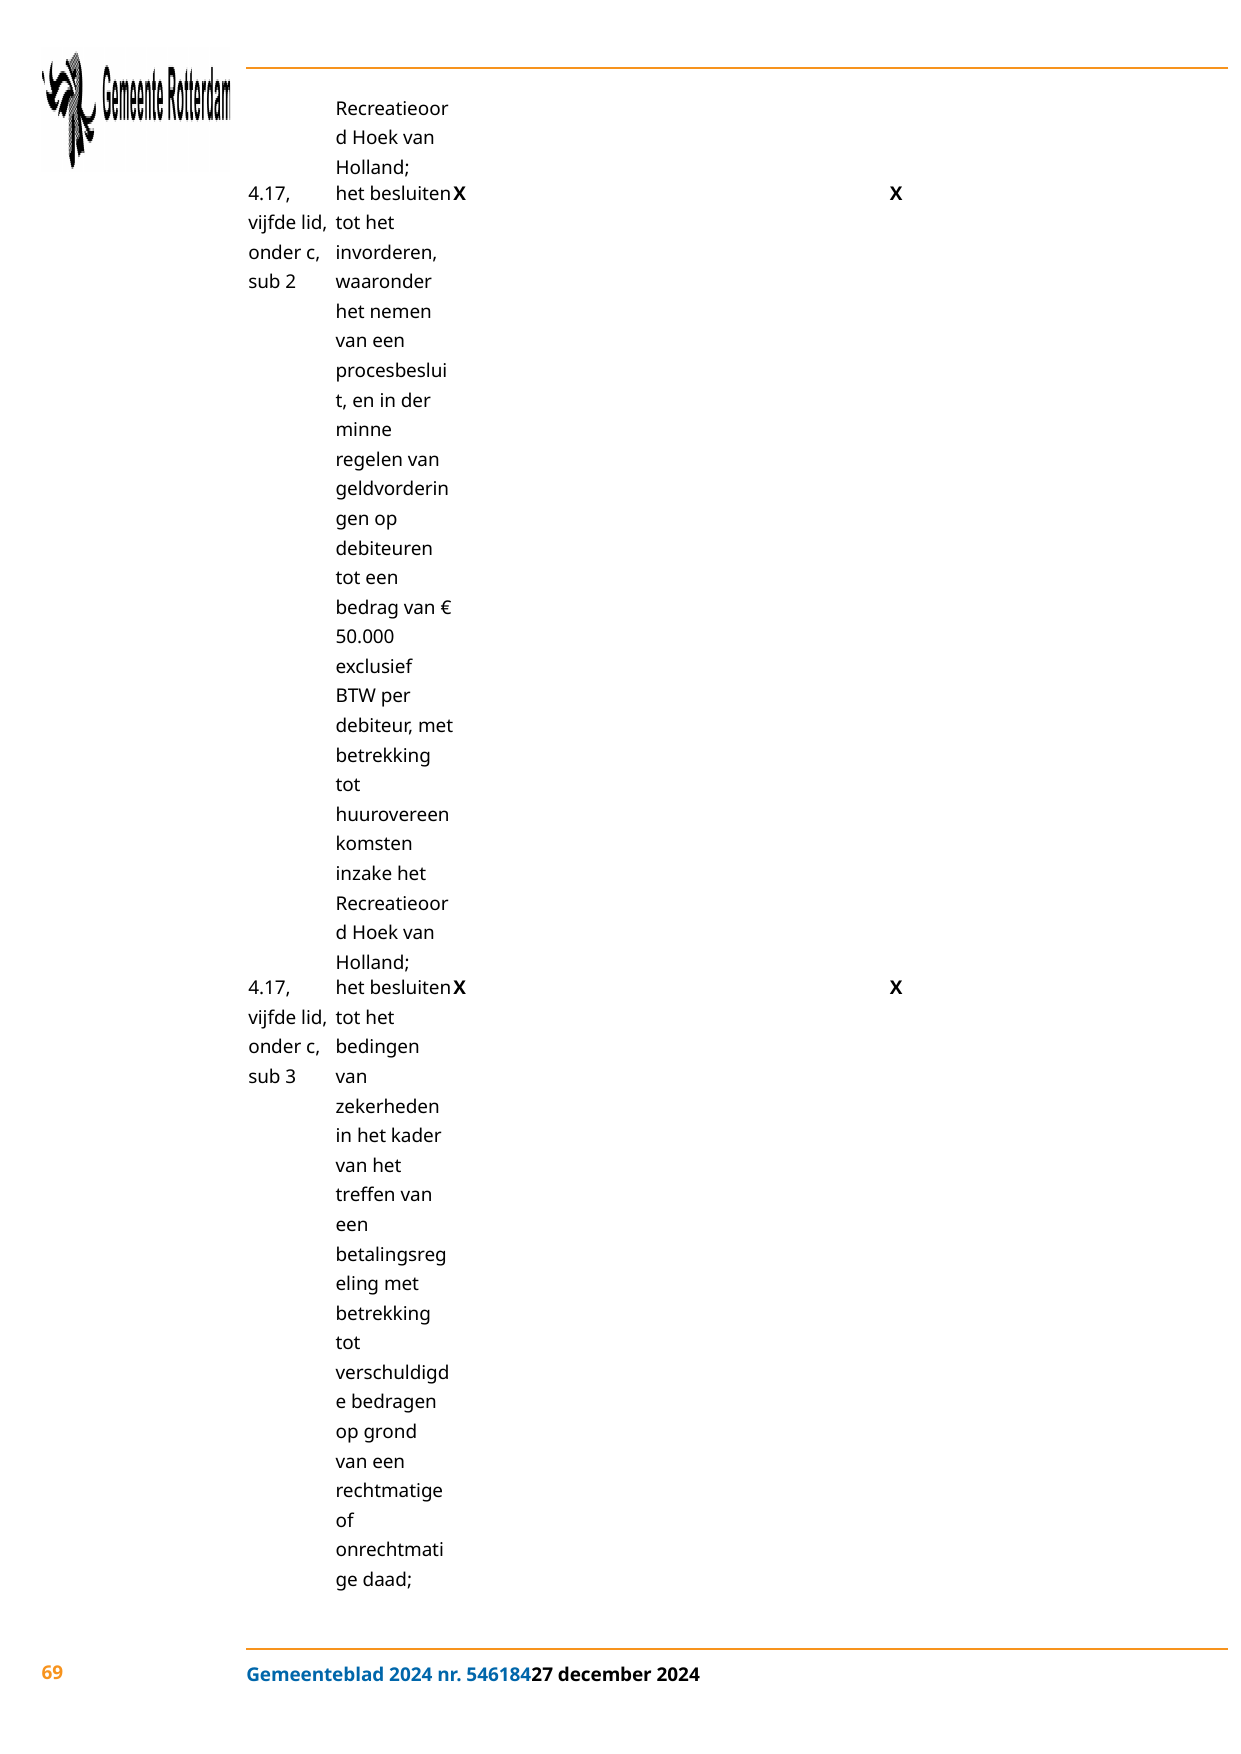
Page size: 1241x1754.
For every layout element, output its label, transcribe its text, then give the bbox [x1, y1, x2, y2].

table_cell 4.17, vijfde lid, onder c, sub 3 [248, 975, 335, 1592]
table_cell [628, 180, 715, 974]
table_cell [540, 95, 628, 180]
table_cell X [890, 975, 977, 1592]
table_cell X [890, 180, 977, 974]
table_cell [715, 975, 802, 1592]
table_cell [628, 975, 715, 1592]
table_cell [802, 180, 889, 974]
picture [41, 47, 231, 172]
table_cell [540, 975, 628, 1592]
table_cell [540, 180, 628, 974]
table_cell [715, 95, 802, 180]
table_cell [802, 95, 889, 180]
table_cell Recreatieoord Hoek van Holland; [335, 95, 453, 180]
table_cell [977, 975, 1064, 1592]
table_cell [977, 95, 1064, 180]
table_cell het besluiten tot het bedingen van zekerheden in het kader van het treffen van een betalingsregeling met betrekking tot verschuldigde bedragen op grond van een rechtmatige of onrechtmatige daad; [335, 975, 453, 1592]
table_cell X [453, 180, 540, 974]
table_cell X [453, 975, 540, 1592]
table_cell [628, 95, 715, 180]
table_cell 4.17, vijfde lid, onder c, sub 2 [248, 180, 335, 974]
table_cell [453, 95, 540, 180]
table_cell [1064, 975, 1152, 1592]
table_cell [977, 180, 1064, 974]
table_cell [802, 975, 889, 1592]
table_cell [715, 180, 802, 974]
table_cell [248, 95, 335, 180]
table_cell [1064, 95, 1152, 180]
table_cell [1064, 180, 1152, 974]
table_cell het besluiten tot het invorderen, waaronder het nemen van een procesbesluit, en in der minne regelen van geldvorderingen op debiteuren tot een bedrag van € 50.000 exclusief BTW per debiteur, met betrekking tot huurovereenkomsten inzake het Recreatieoord Hoek van Holland; [335, 180, 453, 974]
table_cell [890, 95, 977, 180]
